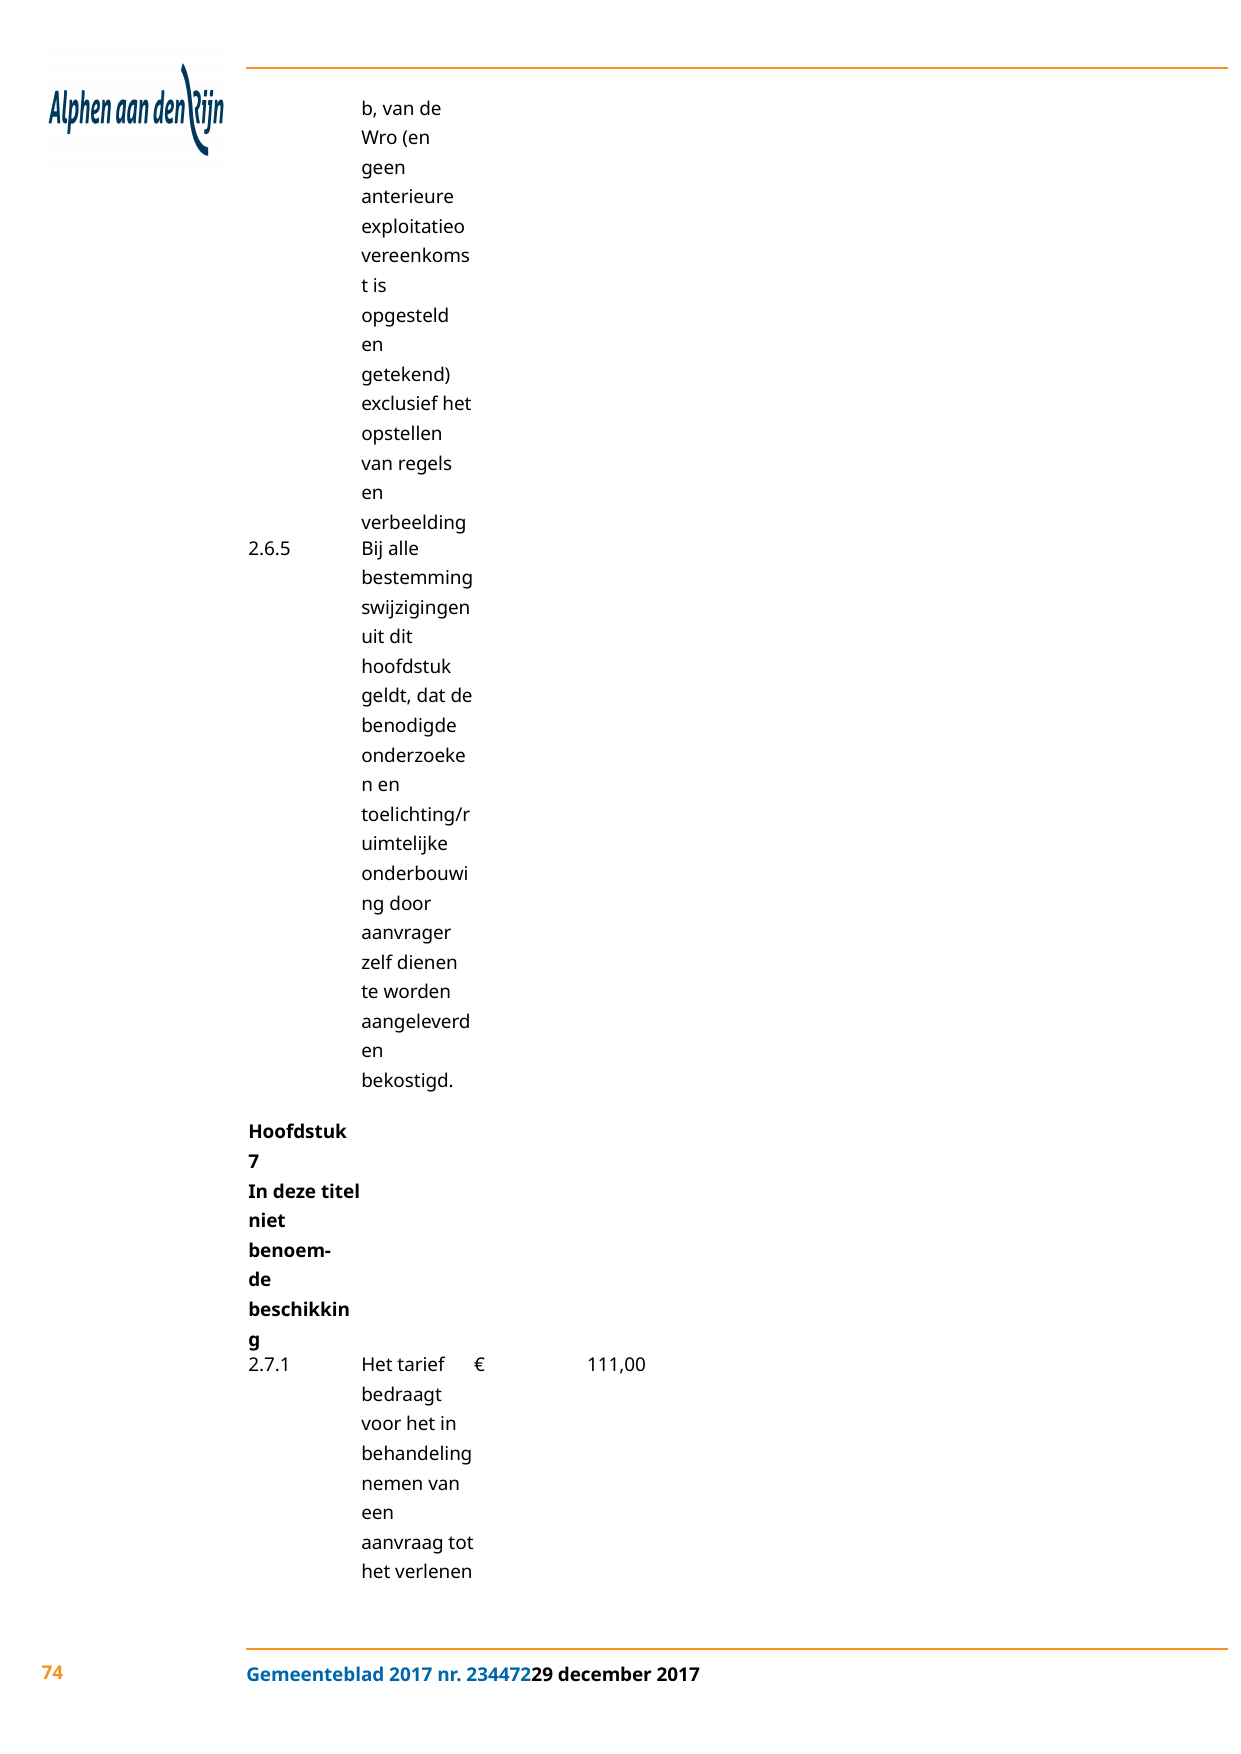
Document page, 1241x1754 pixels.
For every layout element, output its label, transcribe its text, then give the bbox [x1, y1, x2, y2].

table_cell [474, 1119, 587, 1351]
table_cell [474, 1093, 587, 1119]
table_cell [474, 95, 587, 535]
table_cell [474, 535, 587, 1093]
table_cell [587, 1119, 700, 1351]
table_cell Bij alle bestemmingswijzigingen uit dit hoofdstuk geldt, dat de benodigde onderzoeken en toelichting/ruimtelijke onderbouwing door aanvrager zelf dienen te worden aangeleverd en bekostigd. [361, 535, 474, 1093]
table_cell [587, 95, 700, 535]
table_cell [248, 95, 361, 535]
table_cell b, van de Wro (en geen anterieure exploitatieovereenkomst is opgesteld en getekend) exclusief het opstellen van regels en verbeelding [361, 95, 474, 535]
table_cell 111,00 [587, 1351, 700, 1584]
table_cell Het tarief bedraagt voor het in behandeling nemen van een aanvraag tot het verlenen [361, 1351, 474, 1584]
table_cell [248, 1093, 361, 1119]
table_cell 2.7.1 [248, 1351, 361, 1584]
table_cell [587, 535, 700, 1093]
table_cell 2.6.5 [248, 535, 361, 1093]
table_cell [361, 1093, 474, 1119]
table_cell Hoofdstuk 7 In deze titel niet benoem- de beschikking [248, 1119, 361, 1351]
picture [41, 47, 231, 172]
table_cell [361, 1119, 474, 1351]
table_cell € [474, 1351, 587, 1584]
table_cell [587, 1093, 700, 1119]
